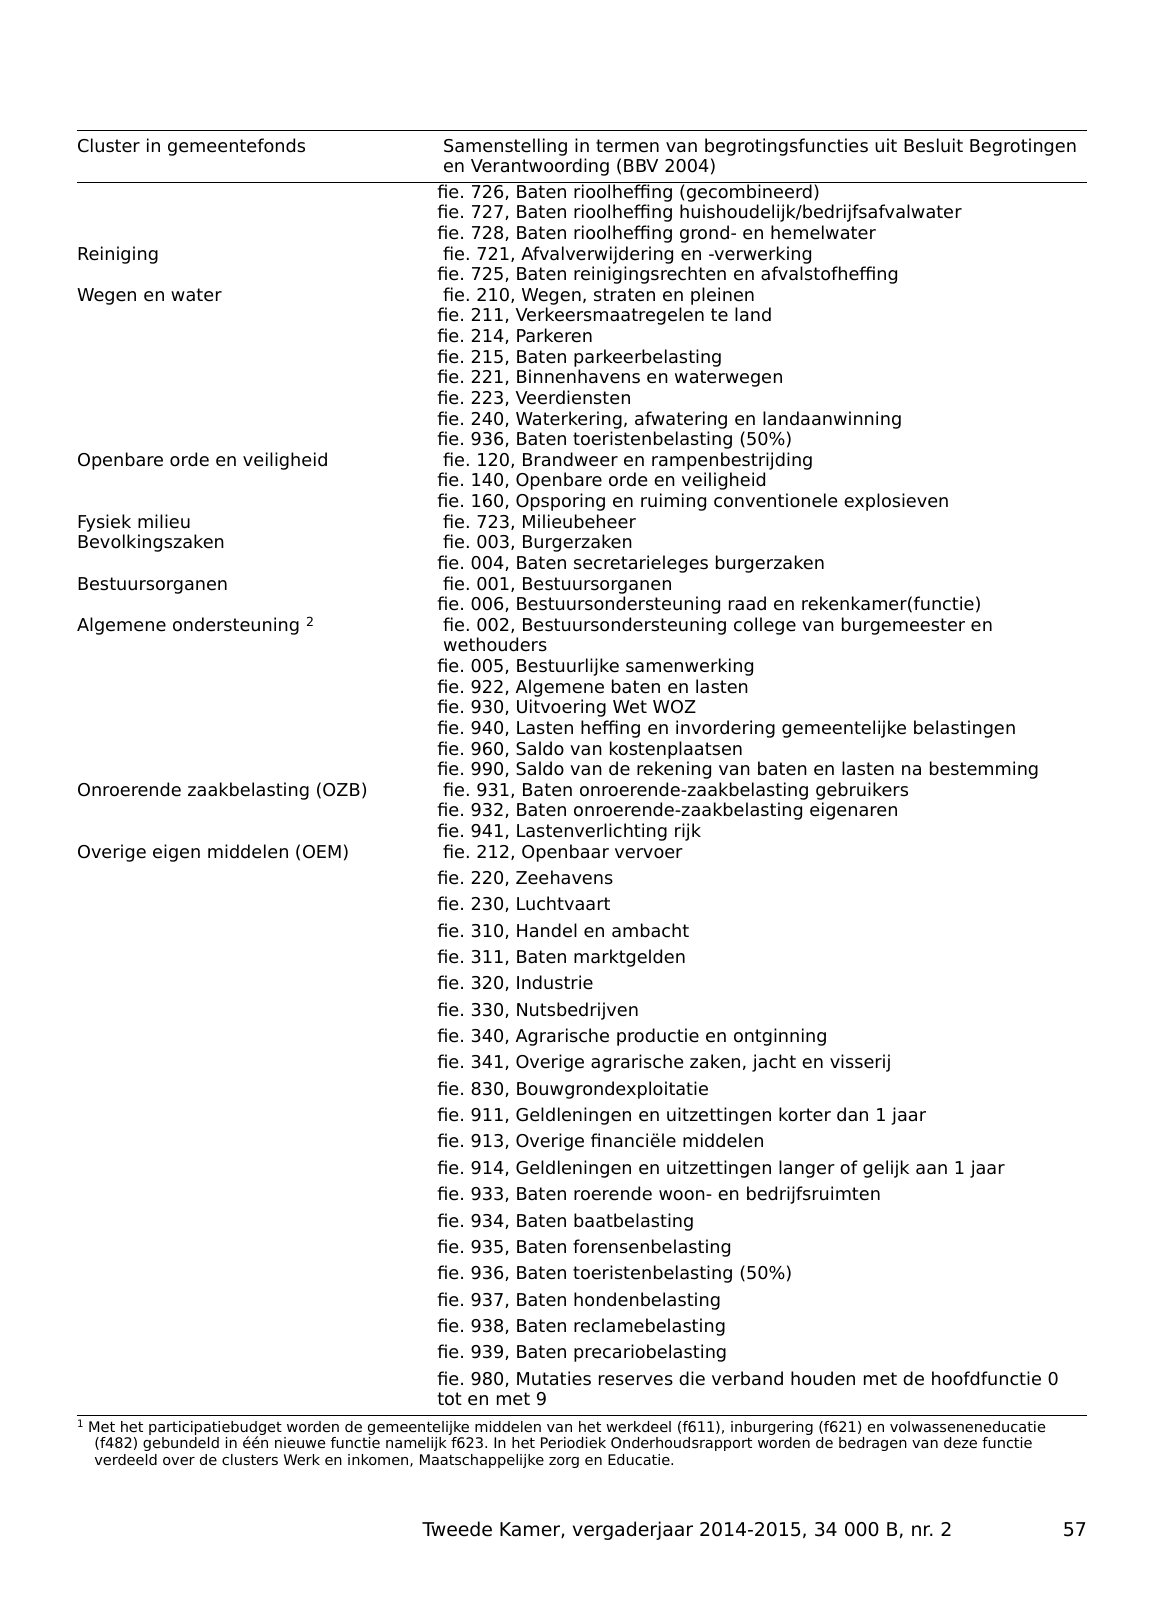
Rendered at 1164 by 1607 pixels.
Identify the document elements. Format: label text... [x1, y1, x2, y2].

table_cell fie. 935, Baten forensenbelasting [437, 1236, 1087, 1262]
table_cell 1 Met het participatiebudget worden de gemeentelijke middelen van het werkdeel (f611), inburgering (f621) en volwasseneneducatie (f482) gebundeld in één nieuwe functie namelijk f623. In het Periodiek Onderhoudsrapport worden de bedragen van deze functie verdeeld over de clusters Werk en inkomen, Maatschappelijke zorg en Educatie. [77, 1416, 1087, 1469]
table_cell fie. 220, Zeehavens [437, 867, 1087, 893]
table_cell fie. 002, Bestuursondersteuning college van burgemeester en wethouders [437, 615, 1087, 656]
table_cell fie. 310, Handel en ambacht [437, 920, 1087, 946]
table_cell fie. 320, Industrie [437, 972, 1087, 999]
table_cell Overige eigen middelen (OEM) [77, 842, 437, 1414]
table_cell fie. 940, Lasten heffing en invordering gemeentelijke belastingen [437, 718, 1087, 738]
table_cell fie. 932, Baten onroerende-zaakbelasting eigenaren [437, 800, 1087, 821]
table_cell fie. 726, Baten rioolheffing (gecombineerd) [437, 183, 1087, 202]
table_cell fie. 937, Baten hondenbelasting [437, 1289, 1087, 1315]
table_cell fie. 934, Baten baatbelasting [437, 1210, 1087, 1236]
table_cell fie. 939, Baten precariobelasting [437, 1341, 1087, 1368]
table_cell fie. 006, Bestuursondersteuning raad en rekenkamer(functie) [437, 594, 1087, 615]
table_cell fie. 721, Afvalverwijdering en -verwerking [437, 244, 1087, 264]
table_cell fie. 727, Baten rioolheffing huishoudelijk/bedrijfsafvalwater [437, 202, 1087, 223]
table_cell Bevolkingszaken [77, 532, 437, 573]
table_cell fie. 140, Openbare orde en veiligheid [437, 470, 1087, 491]
table_header Cluster in gemeentefonds [77, 131, 437, 182]
table_cell fie. 212, Openbaar vervoer [437, 842, 1087, 867]
table_cell fie. 913, Overige financiële middelen [437, 1130, 1087, 1157]
table_cell fie. 931, Baten onroerende-zaakbelasting gebruikers [437, 780, 1087, 800]
table_cell fie. 340, Agrarische productie en ontginning [437, 1025, 1087, 1051]
table_cell fie. 990, Saldo van de rekening van baten en lasten na bestemming [437, 759, 1087, 780]
table_cell fie. 230, Luchtvaart [437, 893, 1087, 919]
table_cell fie. 004, Baten secretarieleges burgerzaken [437, 553, 1087, 573]
table_cell fie. 003, Burgerzaken [437, 532, 1087, 553]
table_cell [77, 183, 437, 243]
table_cell fie. 723, Milieubeheer [437, 512, 1087, 532]
table_cell fie. 936, Baten toeristenbelasting (50%) [437, 1262, 1087, 1288]
table_cell fie. 914, Geldleningen en uitzettingen langer of gelijk aan 1 jaar [437, 1157, 1087, 1183]
table_cell Bestuursorganen [77, 574, 437, 615]
table_cell fie. 330, Nutsbedrijven [437, 999, 1087, 1025]
table_cell fie. 001, Bestuursorganen [437, 574, 1087, 594]
table_cell Onroerende zaakbelasting (OZB) [77, 780, 437, 842]
table_cell fie. 922, Algemene baten en lasten [437, 677, 1087, 697]
table_cell fie. 936, Baten toeristenbelasting (50%) [437, 429, 1087, 450]
table_cell Wegen en water [77, 285, 437, 450]
table_cell Algemene ondersteuning 2 [77, 615, 437, 780]
table_cell fie. 214, Parkeren [437, 326, 1087, 347]
table_cell fie. 930, Uitvoering Wet WOZ [437, 697, 1087, 718]
table_cell fie. 120, Brandweer en rampenbestrijding [437, 450, 1087, 470]
table_cell fie. 960, Saldo van kostenplaatsen [437, 739, 1087, 759]
table_cell fie. 728, Baten rioolheffing grond- en hemelwater [437, 223, 1087, 243]
table_cell fie. 980, Mutaties reserves die verband houden met de hoofdfunctie 0 tot en met 9 [437, 1368, 1087, 1414]
table_cell Fysiek milieu [77, 512, 437, 532]
table_cell fie. 938, Baten reclamebelasting [437, 1315, 1087, 1341]
table_header Samenstelling in termen van begrotingsfuncties uit Besluit Begrotingen en Verantwoording (BBV 2004) [437, 131, 1087, 182]
table_cell fie. 210, Wegen, straten en pleinen [437, 285, 1087, 305]
table_cell fie. 215, Baten parkeerbelasting [437, 347, 1087, 367]
table_cell fie. 941, Lastenverlichting rijk [437, 821, 1087, 842]
table_cell fie. 830, Bouwgrondexploitatie [437, 1078, 1087, 1104]
table_cell fie. 005, Bestuurlijke samenwerking [437, 656, 1087, 677]
table_cell fie. 223, Veerdiensten [437, 388, 1087, 408]
table_cell Reiniging [77, 244, 437, 285]
table_cell fie. 211, Verkeersmaatregelen te land [437, 305, 1087, 326]
table_cell fie. 933, Baten roerende woon- en bedrijfsruimten [437, 1183, 1087, 1209]
table_cell Openbare orde en veiligheid [77, 450, 437, 512]
table_cell fie. 911, Geldleningen en uitzettingen korter dan 1 jaar [437, 1104, 1087, 1130]
table_cell fie. 221, Binnenhavens en waterwegen [437, 367, 1087, 388]
table_cell fie. 311, Baten marktgelden [437, 946, 1087, 972]
table_cell fie. 725, Baten reinigingsrechten en afvalstofheffing [437, 264, 1087, 285]
table_cell fie. 160, Opsporing en ruiming conventionele explosieven [437, 491, 1087, 512]
table_cell fie. 240, Waterkering, afwatering en landaanwinning [437, 409, 1087, 429]
table_cell fie. 341, Overige agrarische zaken, jacht en visserij [437, 1051, 1087, 1078]
